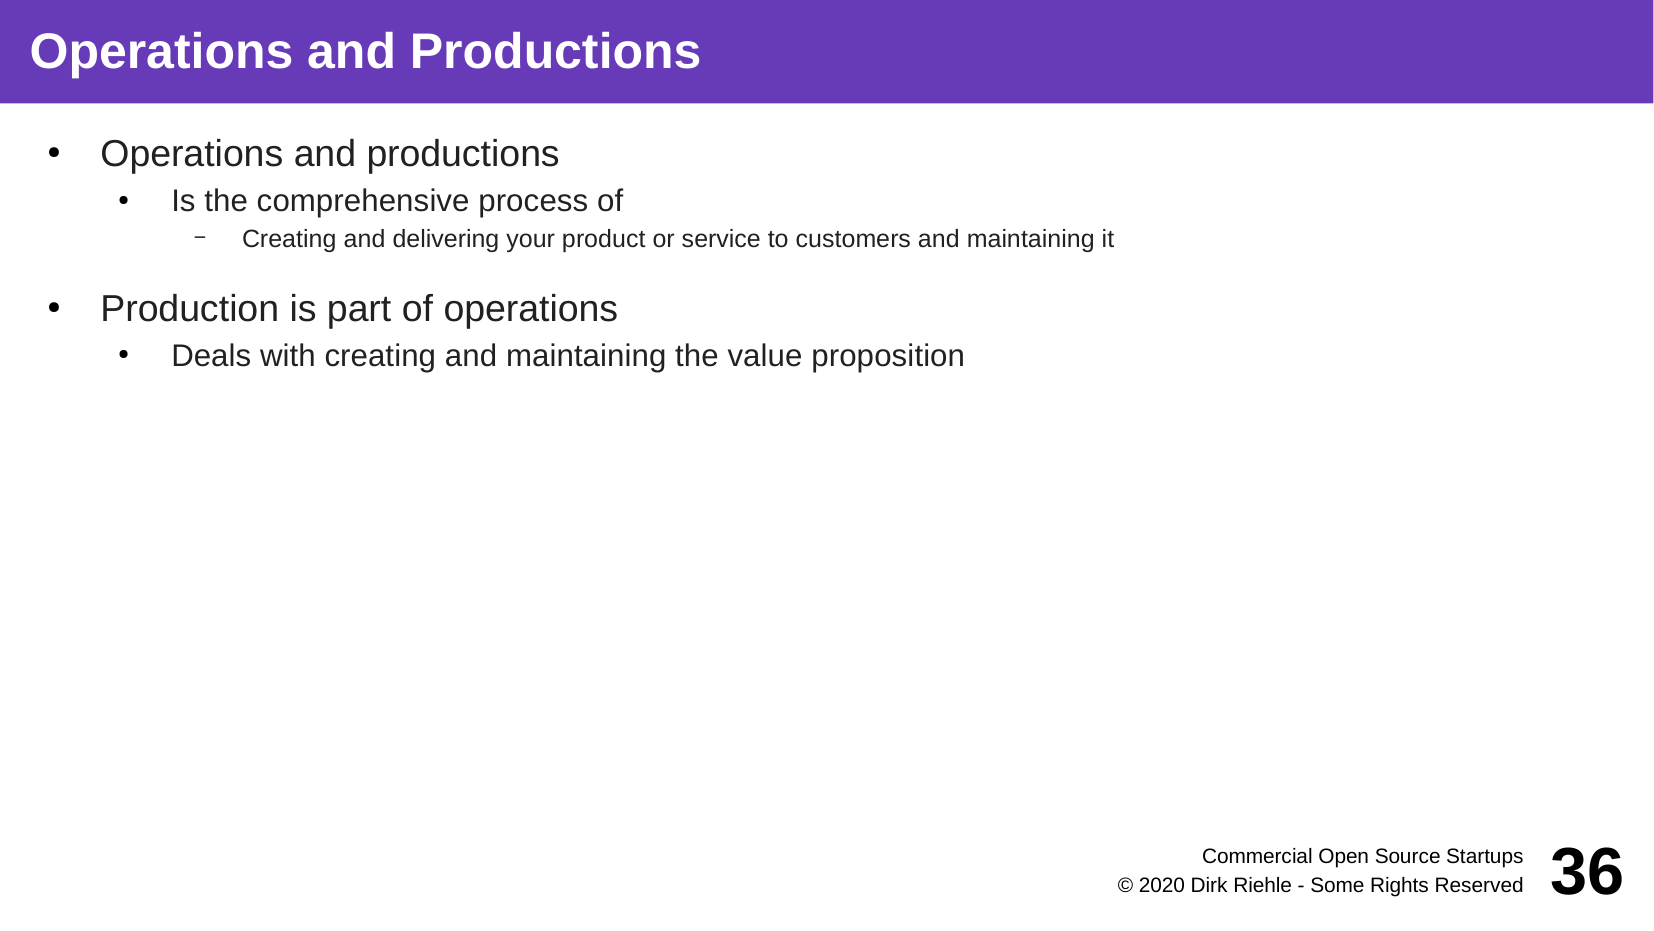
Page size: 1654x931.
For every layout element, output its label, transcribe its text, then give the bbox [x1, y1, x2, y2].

title Operations and Productions [0, 0, 1654, 104]
list Operations and productions Is the comprehensive process of Creating and delivering your product or service to customers and maintaining it Production is part of operations Deals with creating and maintaining the value proposition [29, 132, 1625, 813]
